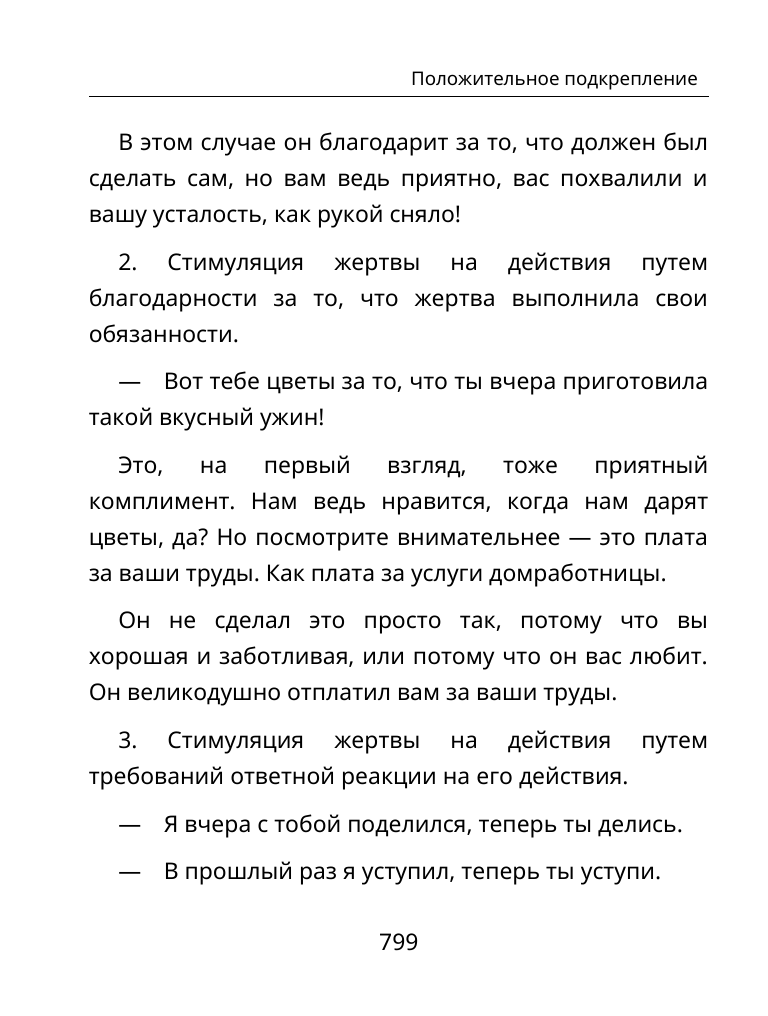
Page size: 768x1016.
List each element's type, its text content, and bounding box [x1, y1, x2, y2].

list Вот тебе цветы за то, что ты вчера приготовила такой вкусный ужин! [88, 365, 709, 432]
text 3. Стимуляция жертвы на действия путем требований ответной реакции на его действия. [88, 724, 709, 791]
text 2. Стимуляция жертвы на действия путем благодарности за то, что жертва выполнила свои обязанности. [88, 246, 709, 349]
list В прошлый раз я уступил, теперь ты уступи. [88, 855, 709, 887]
text В этом случае он благодарит за то, что должен был сделать сам, но вам ведь приятно, вас похвалили и вашу усталость, как рукой сняло! [88, 126, 709, 229]
list Я вчера с тобой поделился, теперь ты делись. [88, 808, 709, 839]
text Это, на первый взгляд, тоже приятный комплимент. Нам ведь нравится, когда нам дарят цветы, да? Но посмотрите внимательнее — это плата за ваши труды. Как плата за услуги домработницы. [88, 449, 709, 588]
text Он не сделал это просто так, потому что вы хорошая и заботливая, или потому что он вас любит. Он великодушно отплатил вам за ваши труды. [88, 604, 709, 707]
